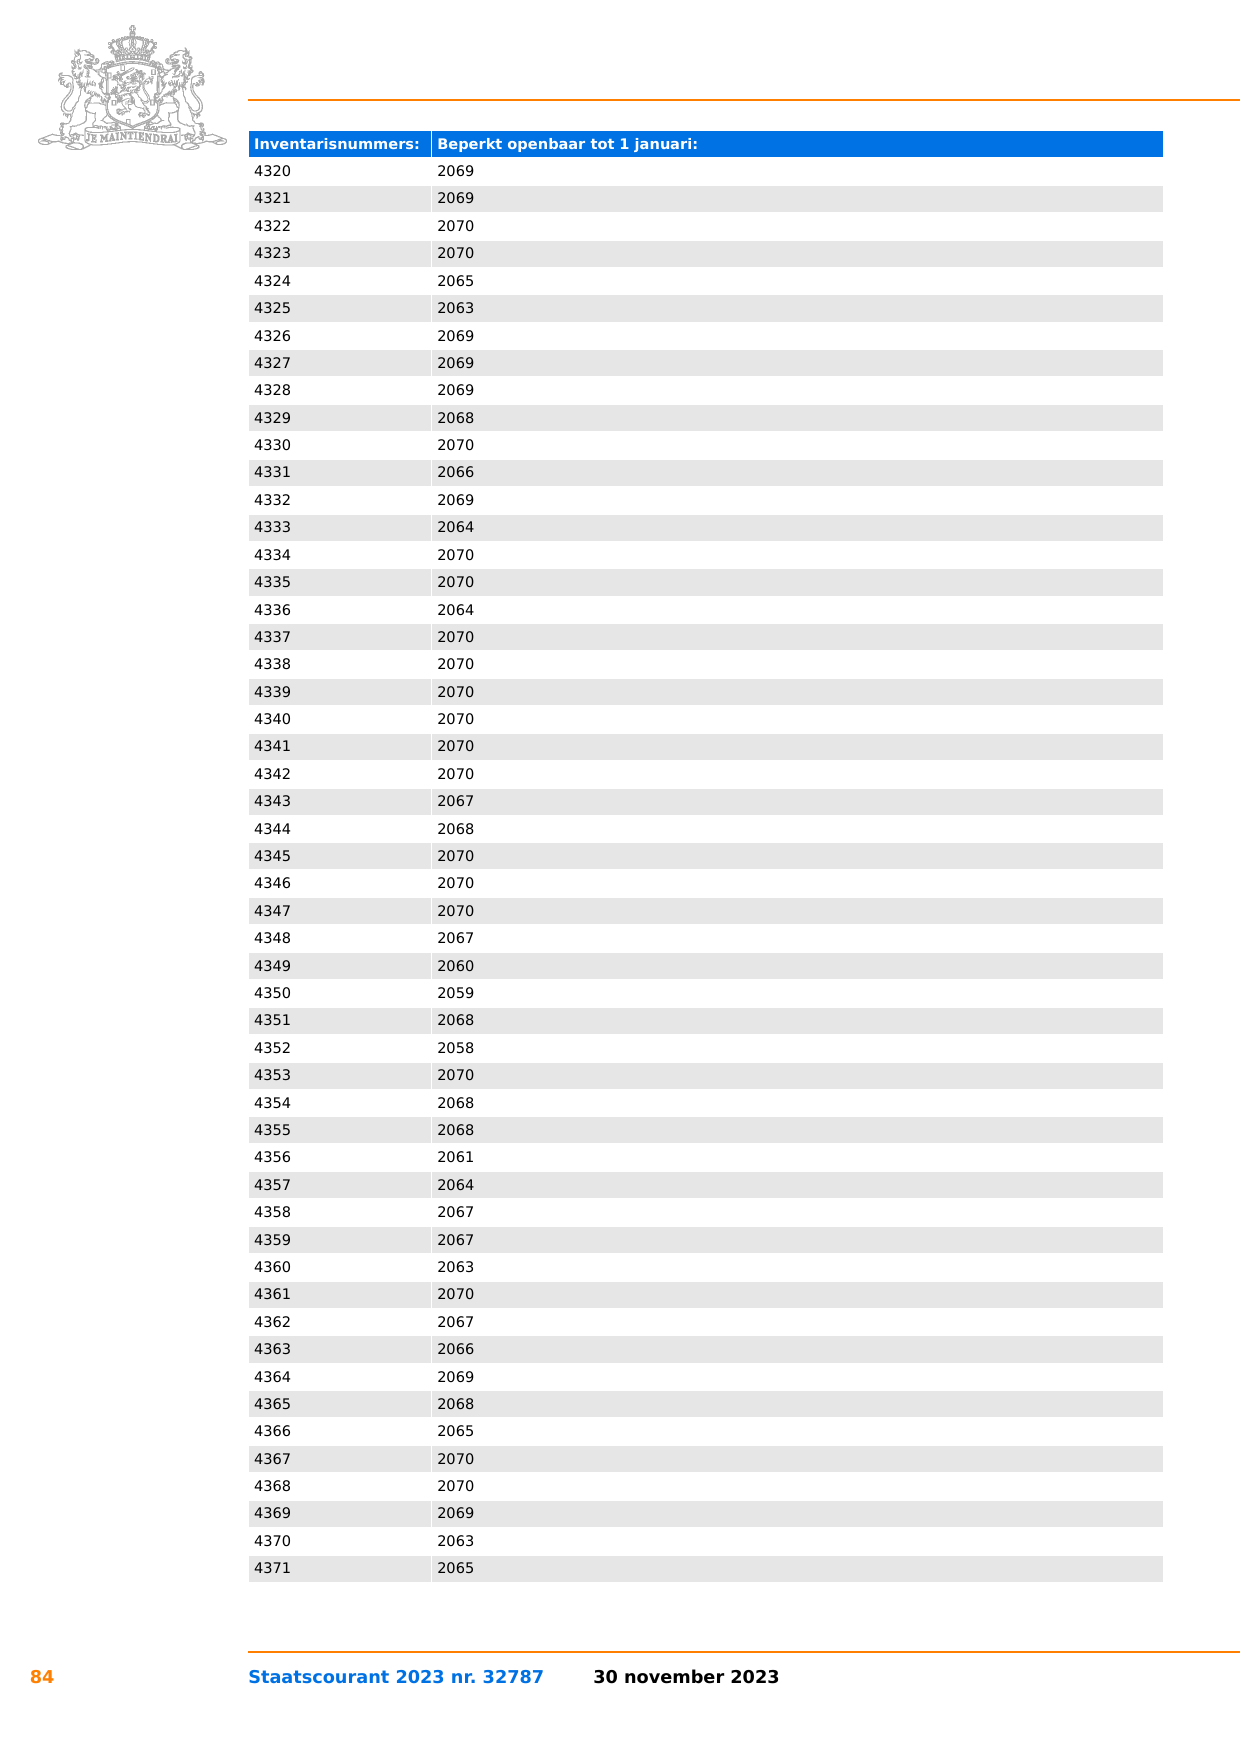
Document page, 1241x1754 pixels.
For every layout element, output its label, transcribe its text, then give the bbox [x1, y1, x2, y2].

table_cell 2069 [432, 1364, 1163, 1390]
table_cell 2070 [432, 1446, 1163, 1472]
table_cell 2068 [432, 1117, 1163, 1143]
table_cell 4364 [249, 1364, 431, 1390]
table_header Inventarisnummers: [249, 131, 431, 157]
table_cell 2070 [432, 871, 1163, 897]
table_cell 4331 [249, 460, 431, 486]
table_cell 2068 [432, 1008, 1163, 1034]
table_cell 4351 [249, 1008, 431, 1034]
table_cell 4360 [249, 1254, 431, 1281]
table_cell 2065 [432, 1556, 1163, 1582]
table_cell 2064 [432, 1172, 1163, 1198]
table_cell 2069 [432, 158, 1163, 185]
table_cell 2070 [432, 761, 1163, 787]
table_cell 2070 [432, 432, 1163, 459]
table_cell 2070 [432, 542, 1163, 568]
picture [38, 25, 227, 150]
table_cell 2065 [432, 1419, 1163, 1445]
table_cell 2070 [432, 213, 1163, 239]
table_cell 2066 [432, 460, 1163, 486]
table_cell 2070 [432, 651, 1163, 678]
table_cell 2060 [432, 953, 1163, 979]
table_cell 2070 [432, 679, 1163, 705]
table_cell 2070 [432, 624, 1163, 650]
table_cell 4347 [249, 898, 431, 924]
table_cell 4346 [249, 871, 431, 897]
table_cell 4327 [249, 350, 431, 376]
table_cell 2070 [432, 569, 1163, 596]
table_cell 2070 [432, 1473, 1163, 1500]
table_cell 2063 [432, 1254, 1163, 1281]
table_cell 4358 [249, 1199, 431, 1226]
table_cell 4324 [249, 268, 431, 294]
table_cell 4367 [249, 1446, 431, 1472]
table_cell 4332 [249, 487, 431, 513]
table_cell 4362 [249, 1309, 431, 1335]
table_cell 2069 [432, 323, 1163, 349]
table_cell 4330 [249, 432, 431, 459]
table_cell 4344 [249, 816, 431, 842]
table_cell 4336 [249, 597, 431, 623]
table_cell 2067 [432, 1227, 1163, 1253]
table_cell 2070 [432, 898, 1163, 924]
table_cell 2068 [432, 816, 1163, 842]
table_cell 4356 [249, 1145, 431, 1171]
table_cell 2070 [432, 241, 1163, 267]
table_cell 2067 [432, 1199, 1163, 1226]
table_cell 4335 [249, 569, 431, 596]
table_cell 2067 [432, 925, 1163, 952]
table_cell 2070 [432, 1282, 1163, 1308]
table_cell 4342 [249, 761, 431, 787]
table_cell 4371 [249, 1556, 431, 1582]
table_cell 2061 [432, 1145, 1163, 1171]
table_cell 4354 [249, 1090, 431, 1116]
table_cell 4321 [249, 186, 431, 212]
table_cell 4322 [249, 213, 431, 239]
table_cell 2068 [432, 1391, 1163, 1417]
table_cell 2063 [432, 295, 1163, 322]
table_cell 4361 [249, 1282, 431, 1308]
table_cell 2064 [432, 597, 1163, 623]
table_cell 2069 [432, 186, 1163, 212]
table_cell 4340 [249, 706, 431, 733]
table_cell 2070 [432, 1063, 1163, 1089]
table_cell 2069 [432, 1501, 1163, 1527]
table_cell 4350 [249, 980, 431, 1007]
table_cell 4338 [249, 651, 431, 678]
table_cell 4339 [249, 679, 431, 705]
table_cell 4333 [249, 515, 431, 541]
table_cell 4357 [249, 1172, 431, 1198]
table_cell 2069 [432, 350, 1163, 376]
table_cell 4325 [249, 295, 431, 322]
table_cell 2064 [432, 515, 1163, 541]
table_cell 2069 [432, 378, 1163, 404]
table_cell 2069 [432, 487, 1163, 513]
table_cell 2070 [432, 843, 1163, 869]
table_cell 4368 [249, 1473, 431, 1500]
table_cell 2067 [432, 1309, 1163, 1335]
table_cell 4329 [249, 405, 431, 431]
table_cell 4341 [249, 734, 431, 760]
table_cell 2068 [432, 1090, 1163, 1116]
table_cell 4337 [249, 624, 431, 650]
table_cell 2063 [432, 1528, 1163, 1554]
table_cell 4352 [249, 1035, 431, 1061]
table_cell 2058 [432, 1035, 1163, 1061]
table_cell 4355 [249, 1117, 431, 1143]
table_cell 4328 [249, 378, 431, 404]
table_cell 2070 [432, 734, 1163, 760]
table_cell 4365 [249, 1391, 431, 1417]
table_cell 2067 [432, 789, 1163, 815]
table_cell 4343 [249, 789, 431, 815]
table_cell 2059 [432, 980, 1163, 1007]
table_cell 4326 [249, 323, 431, 349]
table_cell 4370 [249, 1528, 431, 1554]
table_cell 4359 [249, 1227, 431, 1253]
table_cell 4349 [249, 953, 431, 979]
table_cell 4334 [249, 542, 431, 568]
table_cell 4320 [249, 158, 431, 185]
table_cell 4369 [249, 1501, 431, 1527]
table_cell 4363 [249, 1336, 431, 1363]
table_cell 4345 [249, 843, 431, 869]
table_cell 4323 [249, 241, 431, 267]
table_cell 2070 [432, 706, 1163, 733]
table_cell 2068 [432, 405, 1163, 431]
table_cell 4366 [249, 1419, 431, 1445]
table_cell 4348 [249, 925, 431, 952]
table_header Beperkt openbaar tot 1 januari: [432, 131, 1163, 157]
table_cell 2066 [432, 1336, 1163, 1363]
table_cell 2065 [432, 268, 1163, 294]
table_cell 4353 [249, 1063, 431, 1089]
